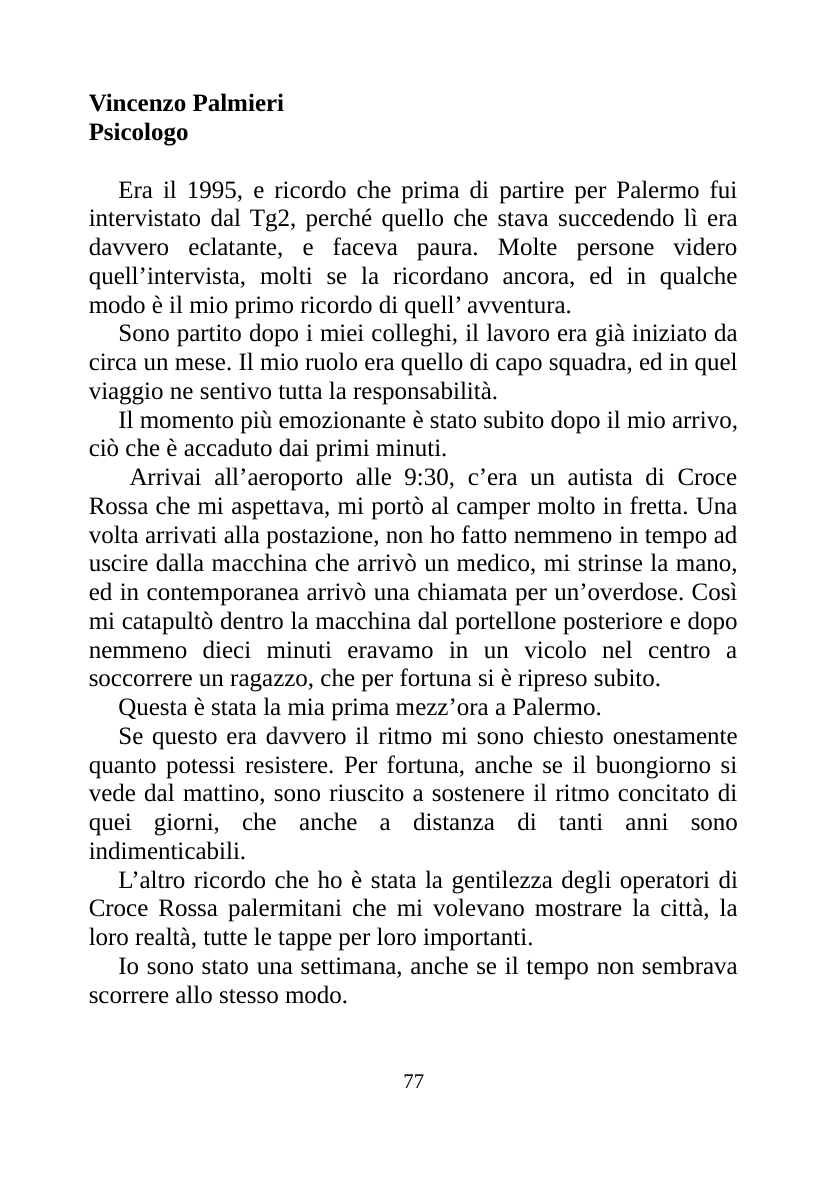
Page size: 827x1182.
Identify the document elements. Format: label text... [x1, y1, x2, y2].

text Arrivai all’aeroporto alle 9:30, c’era un autista di Croce Rossa che mi aspettava, mi portò al camper molto in fretta. Una volta arrivati alla postazione, non ho fatto nemmeno in tempo ad uscire dalla macchina che arrivò un medico, mi strinse la mano, ed in contemporanea arrivò una chiamata per un’overdose. Così mi catapultò dentro la macchina dal portellone posteriore e dopo nemmeno dieci minuti eravamo in un vicolo nel centro a soccorrere un ragazzo, che per fortuna si è ripreso subito. [88, 462, 738, 692]
text Sono partito dopo i miei colleghi, il lavoro era già iniziato da circa un mese. Il mio ruolo era quello di capo squadra, ed in quel viaggio ne sentivo tutta la responsabilità. [88, 318, 738, 405]
text Il momento più emozionante è stato subito dopo il mio arrivo, ciò che è accaduto dai primi minuti. [88, 405, 738, 462]
text Questa è stata la mia prima mezz’ora a Palermo. [88, 692, 738, 721]
subtitle Psicologo [88, 117, 738, 146]
text Io sono stato una settimana, anche se il tempo non sembrava scorrere allo stesso modo. [88, 951, 738, 1008]
text Era il 1995, e ricordo che prima di partire per Palermo fui intervistato dal Tg2, perché quello che stava succedendo lì era davvero eclatante, e faceva paura. Molte persone videro quell’intervista, molti se la ricordano ancora, ed in qualche modo è il mio primo ricordo di quell’ avventura. [88, 175, 738, 318]
subtitle Vincenzo Palmieri [88, 88, 738, 117]
text L’altro ricordo che ho è stata la gentilezza degli operatori di Croce Rossa palermitani che mi volevano mostrare la città, la loro realtà, tutte le tappe per loro importanti. [88, 865, 738, 951]
text Se questo era davvero il ritmo mi sono chiesto onestamente quanto potessi resistere. Per fortuna, anche se il buongiorno si vede dal mattino, sono riuscito a sostenere il ritmo concitato di quei giorni, che anche a distanza di tanti anni sono indimenticabili. [88, 721, 738, 865]
